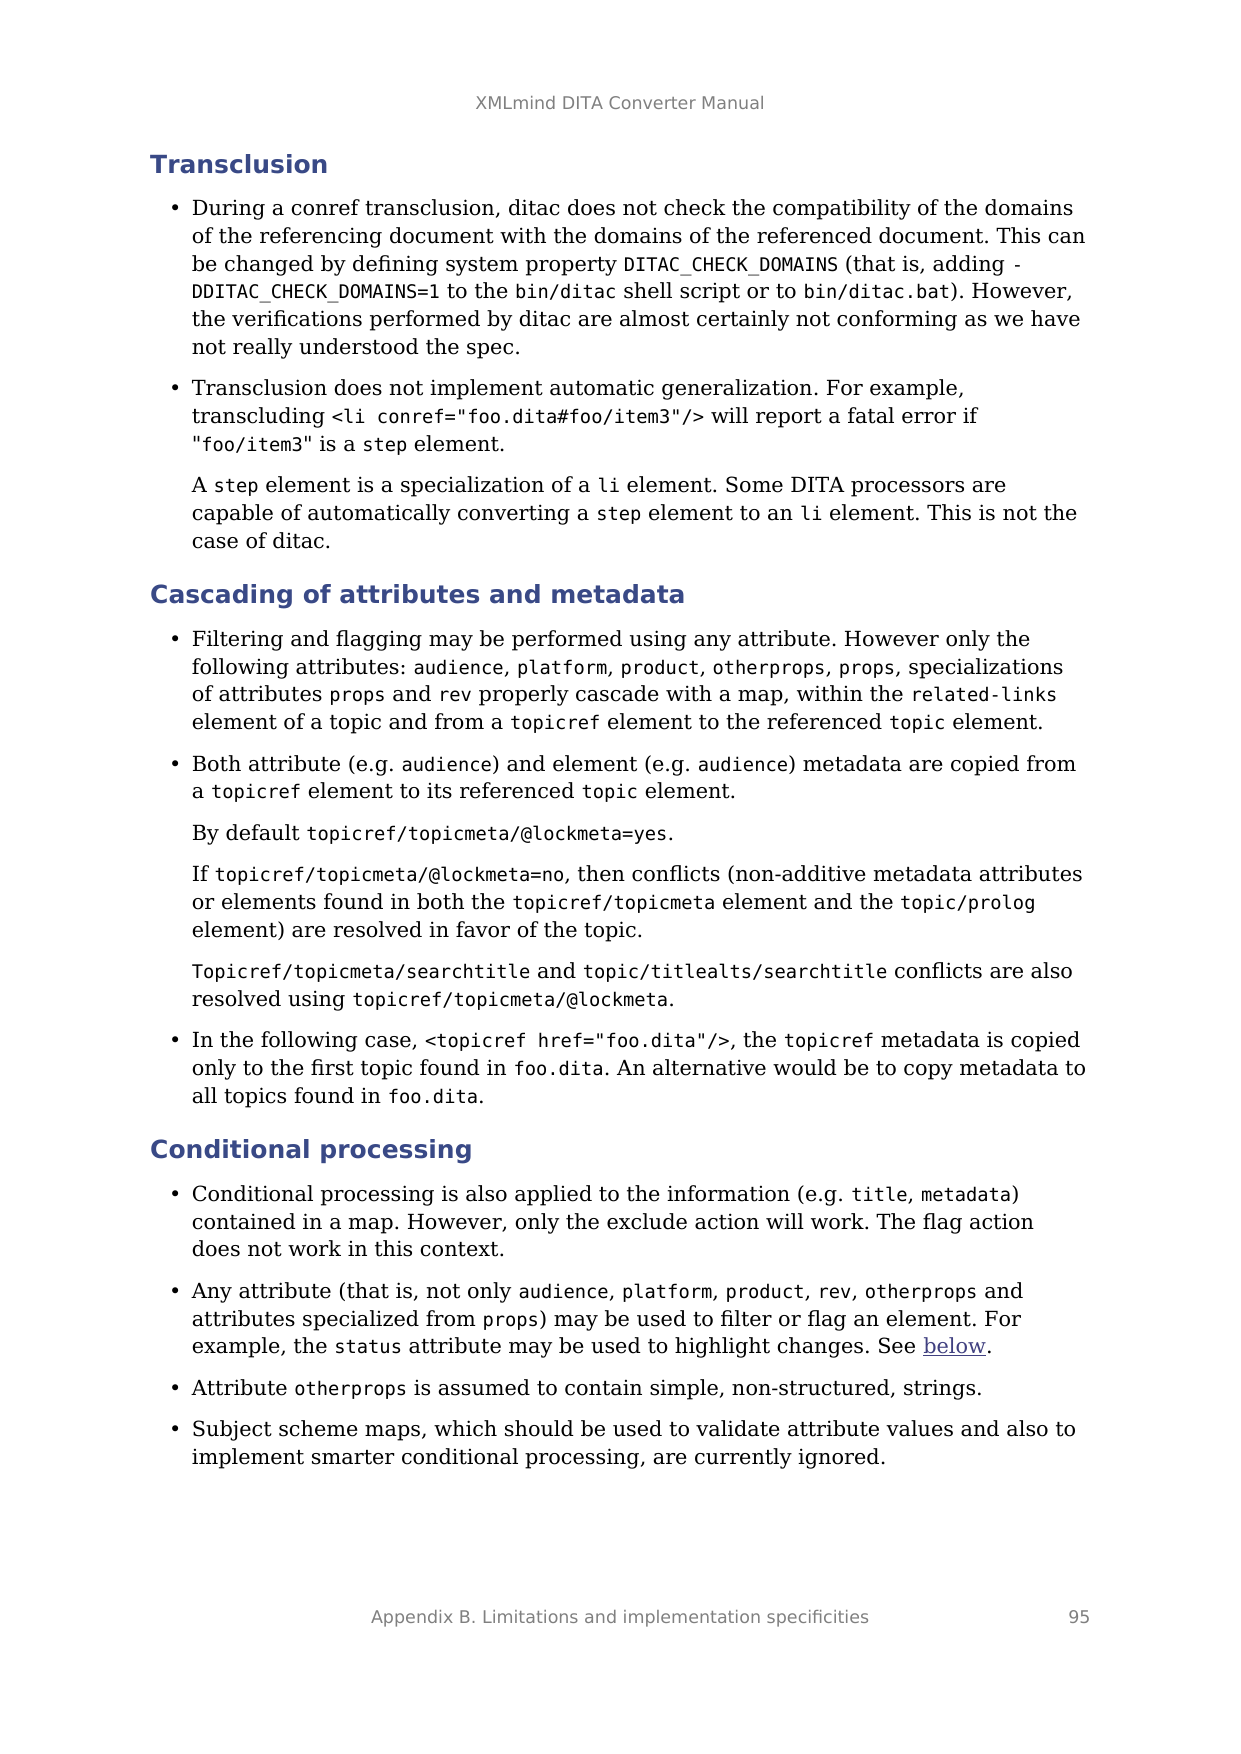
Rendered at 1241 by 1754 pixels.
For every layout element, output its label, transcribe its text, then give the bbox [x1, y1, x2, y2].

text Transclusion [150, 150, 1090, 179]
list By default topicref/topicmeta/@lockmeta=yes. [150, 817, 1090, 845]
list If topicref/topicmeta/@lockmeta=no, then conflicts (non-additive metadata attributes or elements found in both the topicref/topicmeta element and the topic/prolog element) are resolved in favor of the topic. [150, 859, 1090, 942]
list Subject scheme maps, which should be used to validate attribute values and also to implement smarter conditional processing, are currently ignored. [150, 1414, 1090, 1469]
list Both attribute (e.g. audience) and element (e.g. audience) metadata are copied from a topicref element to its referenced topic element. [150, 748, 1090, 803]
list Any attribute (that is, not only audience, platform, product, rev, otherprops and attributes specialized from props) may be used to filter or flag an element. For example, the status attribute may be used to highlight changes. See below. [150, 1275, 1090, 1358]
list Conditional processing is also applied to the information (e.g. title, metadata) contained in a map. However, only the exclude action will work. The flag action does not work in this context. [150, 1178, 1090, 1262]
list Transclusion does not implement automatic generalization. For example, transcluding <li conref="foo.dita#foo/item3"/> will report a fatal error if "foo/item3" is a step element. [150, 373, 1090, 456]
list Topicref/topicmeta/searchtitle and topic/titlealts/searchtitle conflicts are also resolved using topicref/topicmeta/@lockmeta. [150, 956, 1090, 1011]
text Conditional processing [150, 1136, 1090, 1165]
list Filtering and flagging may be performed using any attribute. However only the following attributes: audience, platform, product, otherprops, props, specializations of attributes props and rev properly cascade with a map, within the related-links element of a topic and from a topicref element to the referenced topic element. [150, 623, 1090, 734]
list A step element is a specialization of a li element. Some DITA processors are capable of automatically converting a step element to an li element. This is not the case of ditac. [150, 470, 1090, 553]
list In the following case, <topicref href="foo.dita"/>, the topicref metadata is copied only to the first topic found in foo.dita. An alternative would be to copy metadata to all topics found in foo.dita. [150, 1025, 1090, 1108]
list During a conref transclusion, ditac does not check the compatibility of the domains of the referencing document with the domains of the referenced document. This can be changed by defining system property DITAC_CHECK_DOMAINS (that is, adding -DDITAC_CHECK_DOMAINS=1 to the bin/ditac shell script or to bin/ditac.bat). However, the verifications performed by ditac are almost certainly not conforming as we have not really understood the spec. [150, 193, 1090, 359]
list Attribute otherprops is assumed to contain simple, non-structured, strings. [150, 1372, 1090, 1400]
text Cascading of attributes and metadata [150, 581, 1090, 610]
